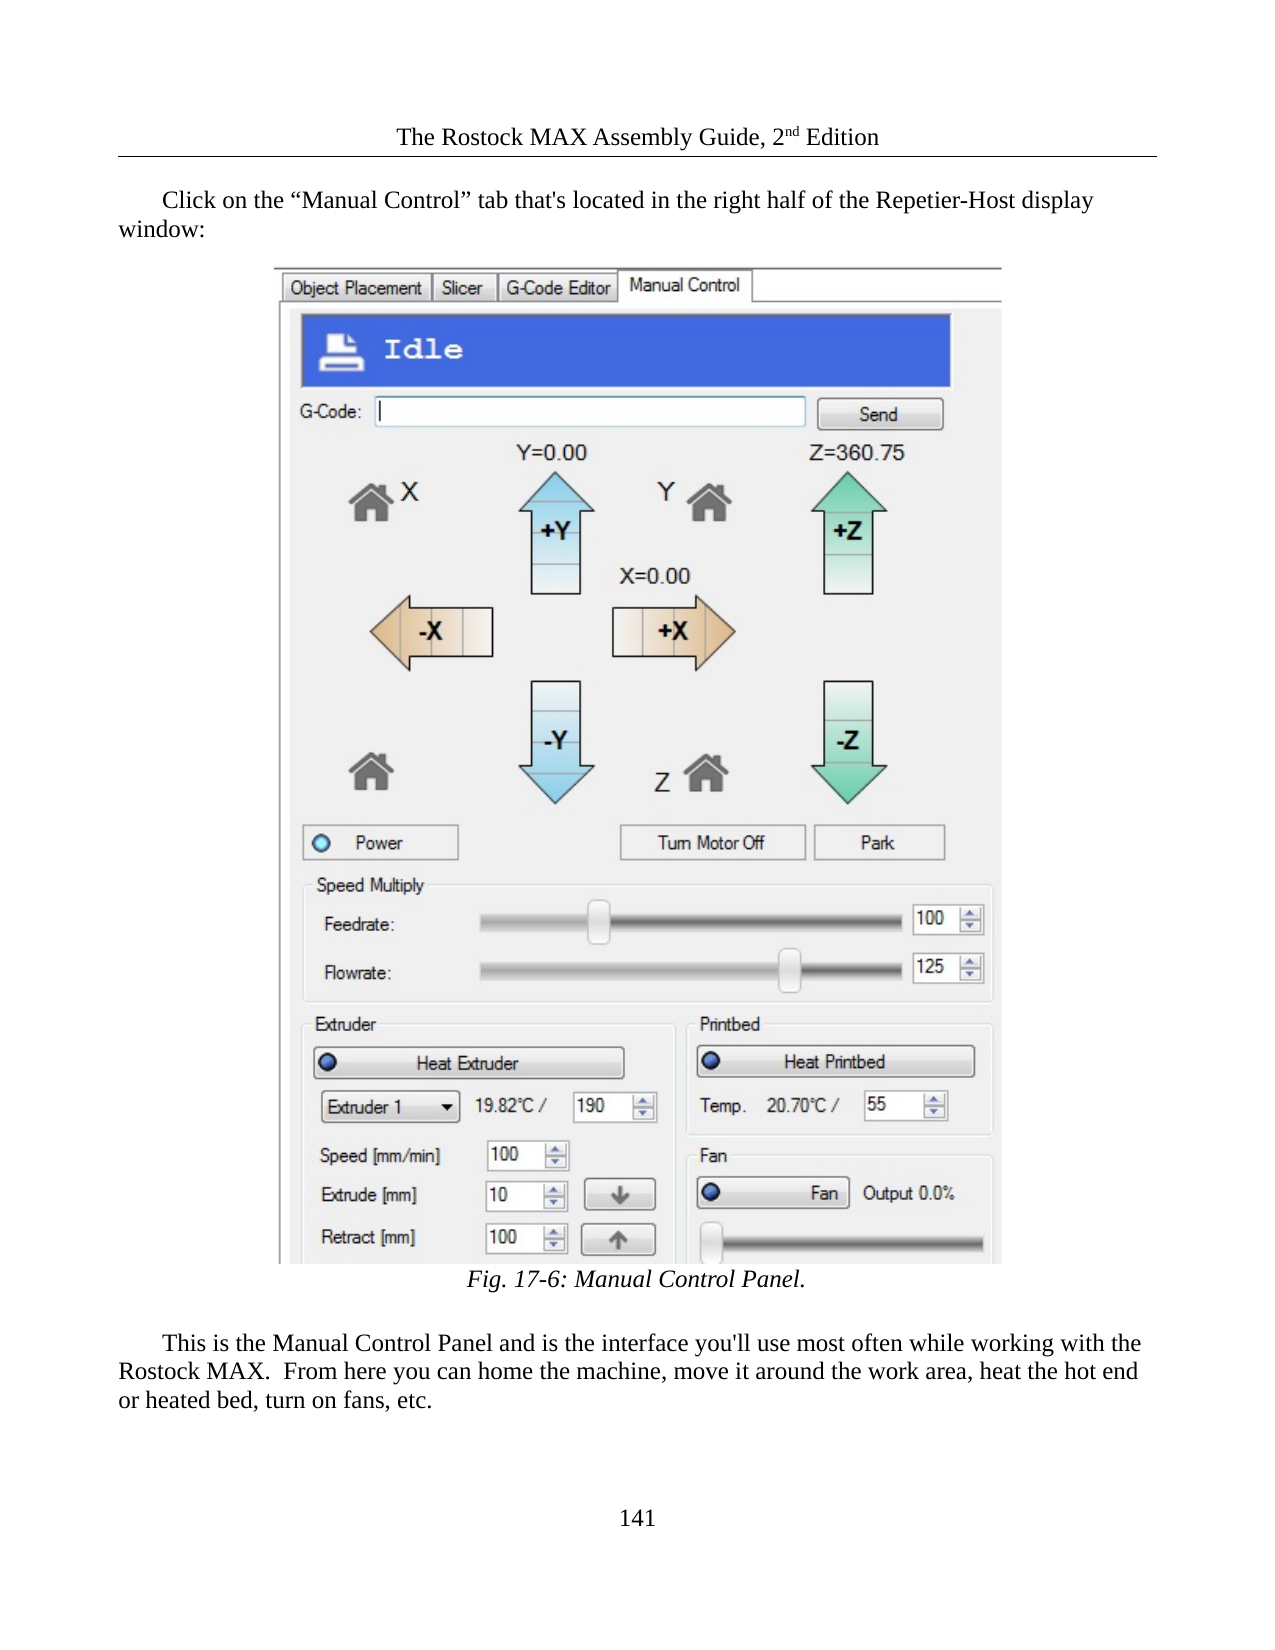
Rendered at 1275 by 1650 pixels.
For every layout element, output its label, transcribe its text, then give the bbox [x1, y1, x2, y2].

picture [273, 265, 1002, 1264]
text This is the Manual Control Panel and is the interface you'll use most often while working with the Rostock MAX. From here you can home the machine, move it around the work area, heat the hot end or heated bed, turn on fans, etc. [118, 1328, 1157, 1414]
text Click on the “Manual Control” tab that's located in the right half of the Repetier-Host display window: [118, 185, 1157, 243]
text Fig. 17-6: Manual Control Panel. [273, 1264, 1002, 1292]
